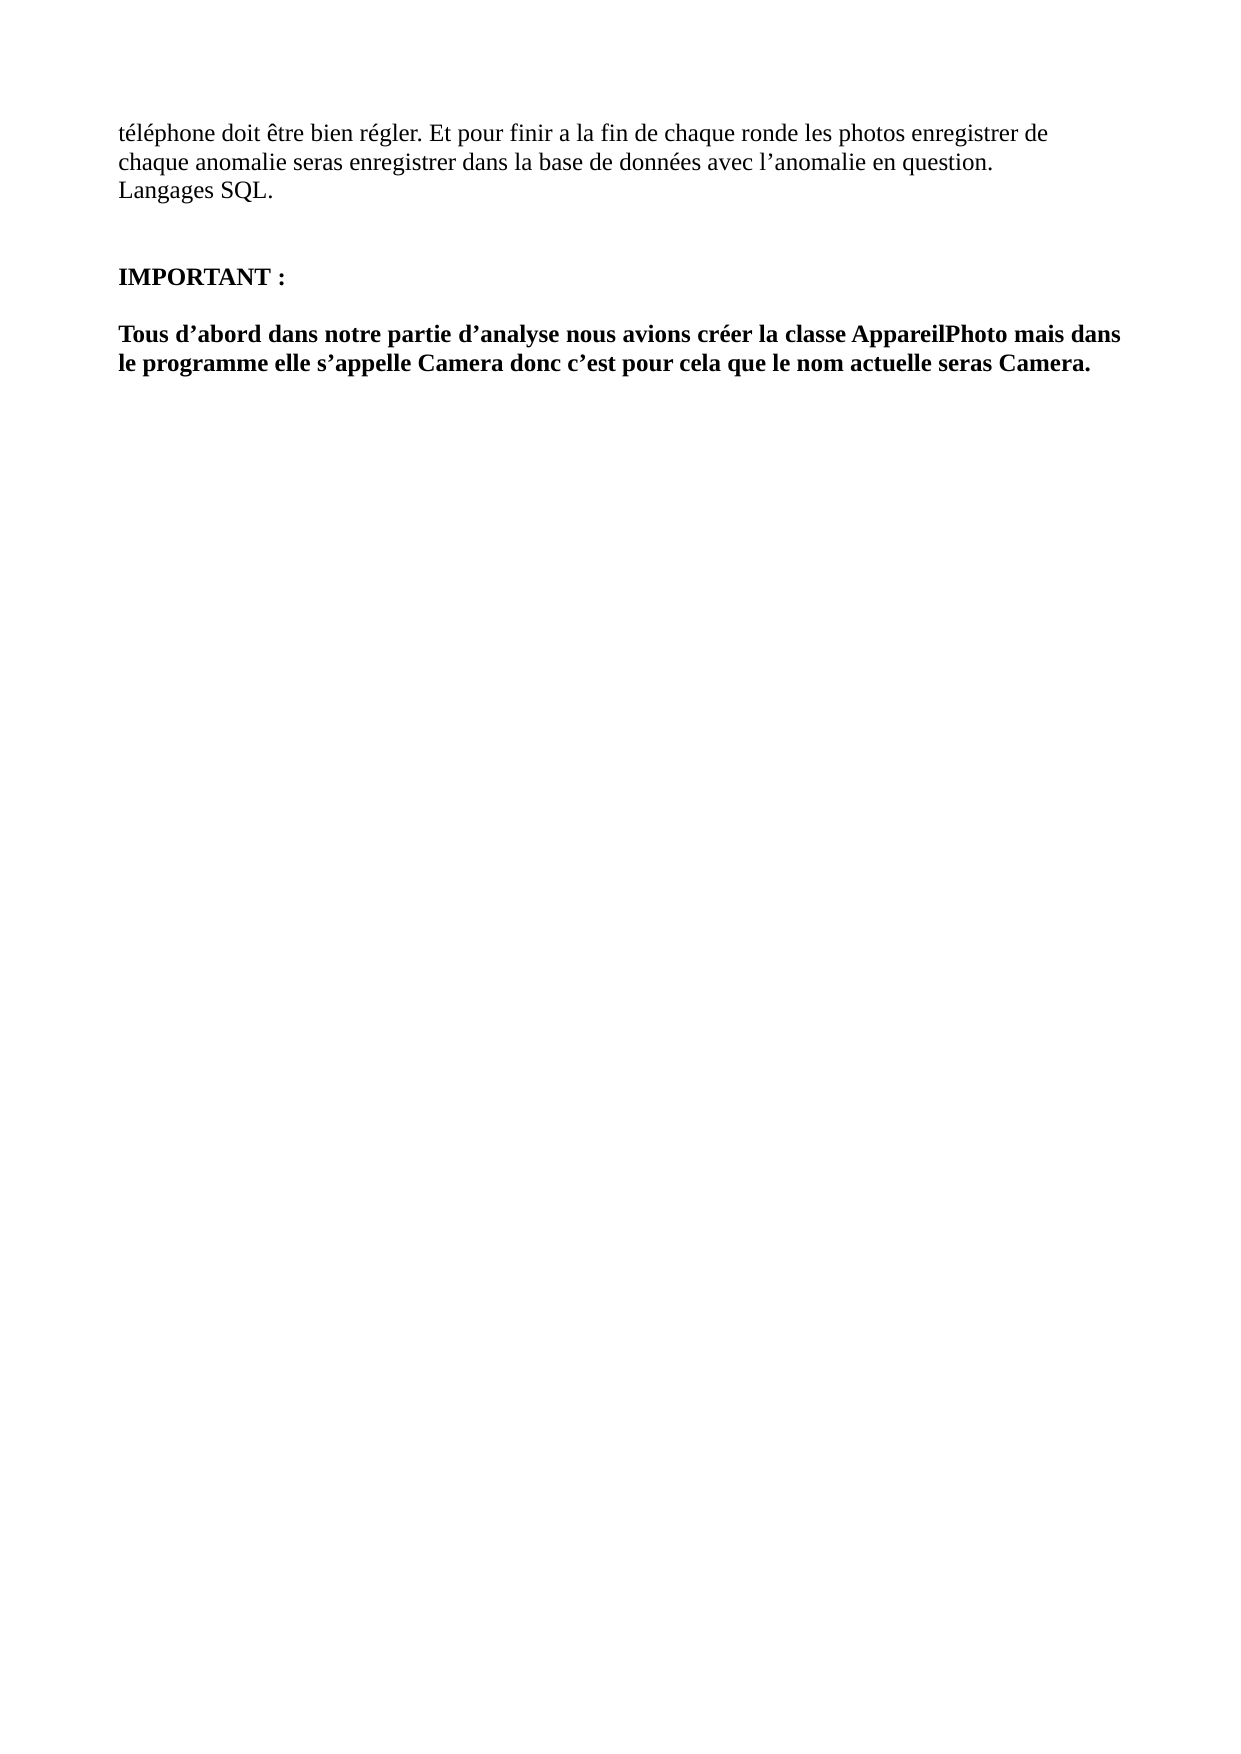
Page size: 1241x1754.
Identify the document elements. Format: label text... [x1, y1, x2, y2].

text Tous d’abord dans notre partie d’analyse nous avions créer la classe AppareilPhoto mais dans le programme elle s’appelle Camera donc c’est pour cela que le nom actuelle seras Camera. [118, 319, 1122, 377]
text Langages SQL. [118, 176, 1122, 204]
text téléphone doit être bien régler. Et pour finir a la fin de chaque ronde les photos enregistrer de chaque anomalie seras enregistrer dans la base de données avec l’anomalie en question. [118, 118, 1122, 176]
text IMPORTANT : [118, 262, 1122, 291]
